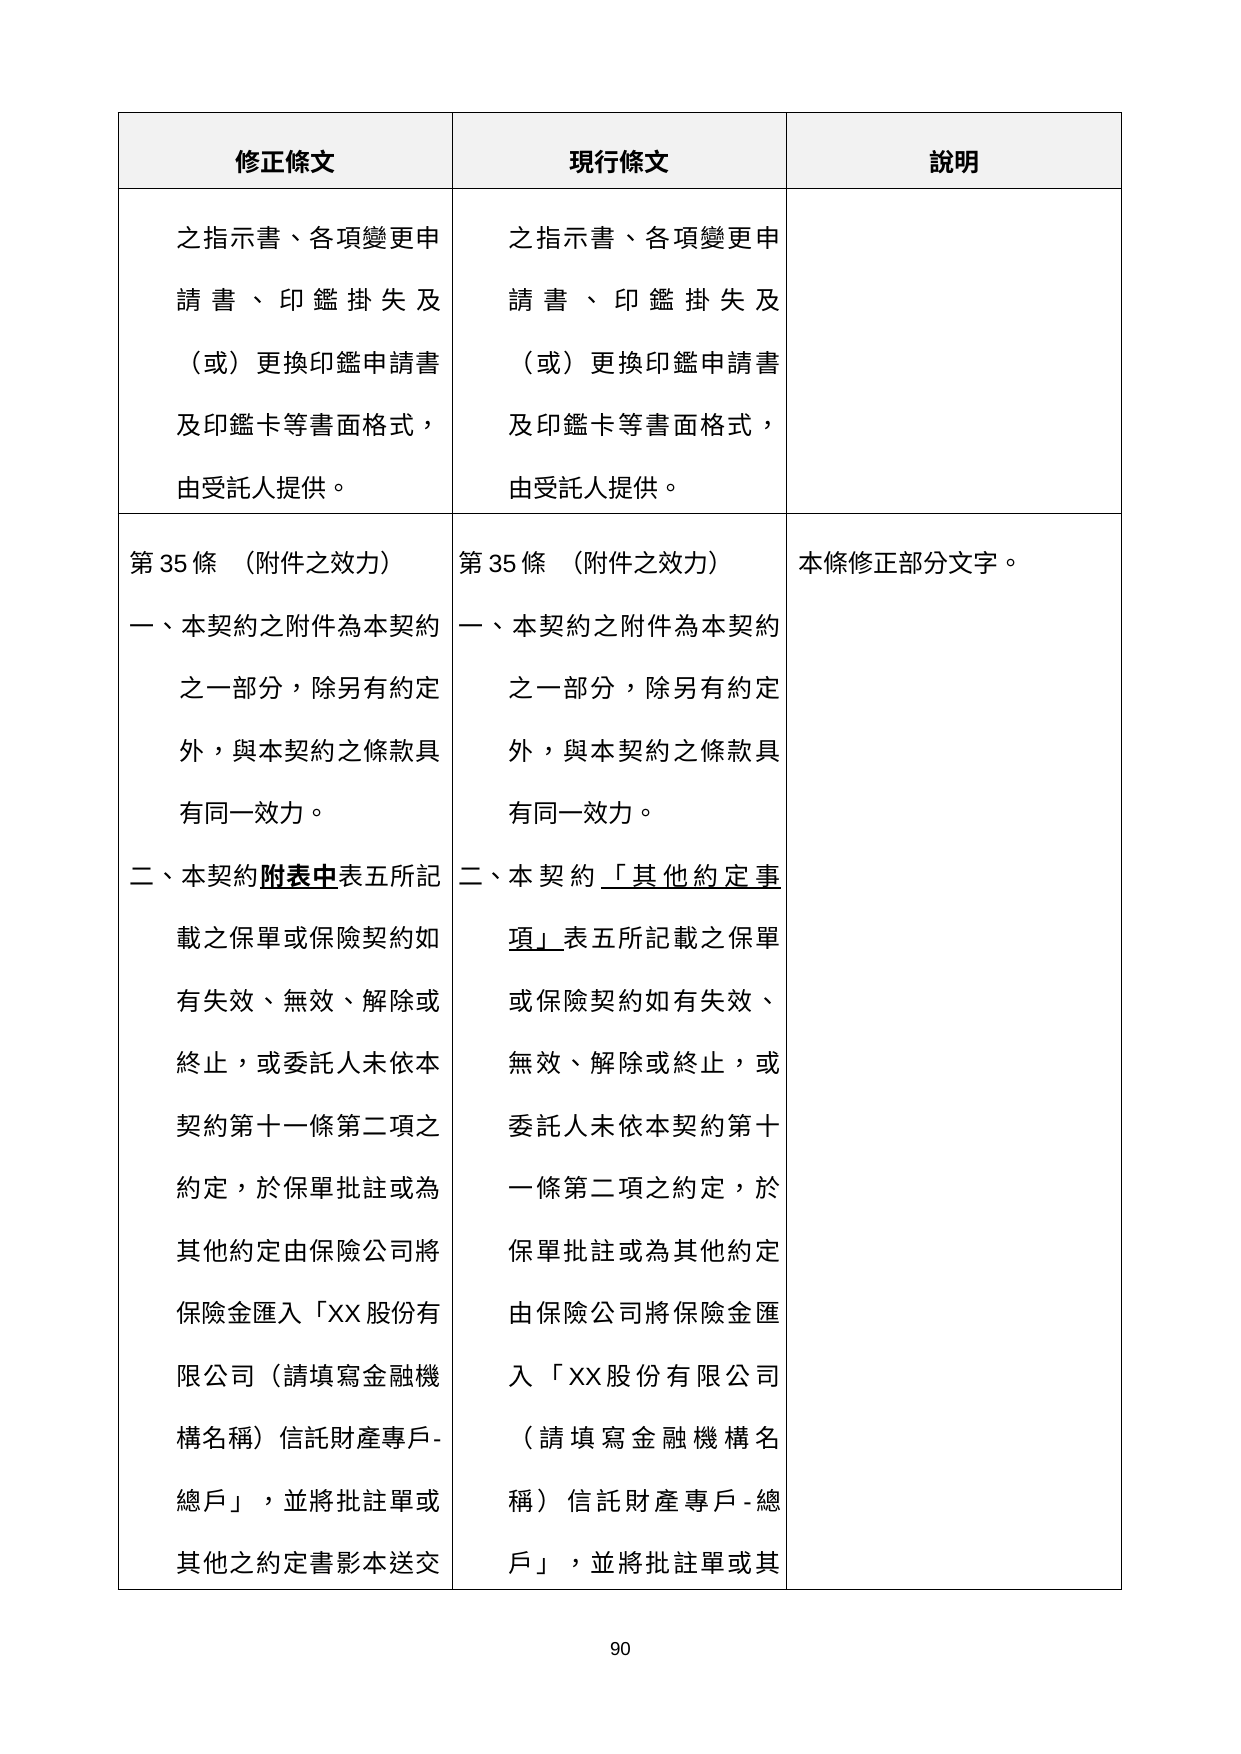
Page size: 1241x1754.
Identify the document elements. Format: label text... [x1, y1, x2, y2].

table_cell 第35條 （附件之效力） 一、本契約之附件為本契約之一部分，除另有約定外，與本契約之條款具有同一效力。 二、 本契約「其他約定事項」表五所記載之保單或保險契約如有失效、無效、解除或終止，或委託人未依本契約第十一條第二項之約定，於保單批註或為其他約定由保險公司將保險金匯入「XX股份有限公司（請填寫金融機構名稱）信託財產專戶-總戶」，並將批註單或其 [453, 514, 786, 1588]
table_cell 第35條 （附件之效力） 一、本契約之附件為本契約之一部分，除另有約定外，與本契約之條款具有同一效力。 二、本契約附表中表五所記載之保單或保險契約如有失效、無效、解除或終止，或委託人未依本契約第十一條第二項之約定，於保單批註或為其他約定由保險公司將保險金匯入「XX股份有限公司（請填寫金融機構名稱）信託財產專戶-總戶」，並將批註單或其他之約定書影本送交 [119, 514, 452, 1588]
table_header 說明 [787, 113, 1121, 188]
table_cell 之指示書、各項變更申請書、印鑑掛失及（或）更換印鑑申請書及印鑑卡等書面格式，由受託人提供。 [453, 189, 786, 513]
table_cell [787, 189, 1121, 513]
table_cell 本條修正部分文字。 [787, 514, 1121, 1588]
table_header 現行條文 [453, 113, 786, 188]
table_cell 之指示書、各項變更申請書、印鑑掛失及（或）更換印鑑申請書及印鑑卡等書面格式，由受託人提供。 [119, 189, 452, 513]
table_header 修正條文 [119, 113, 452, 188]
